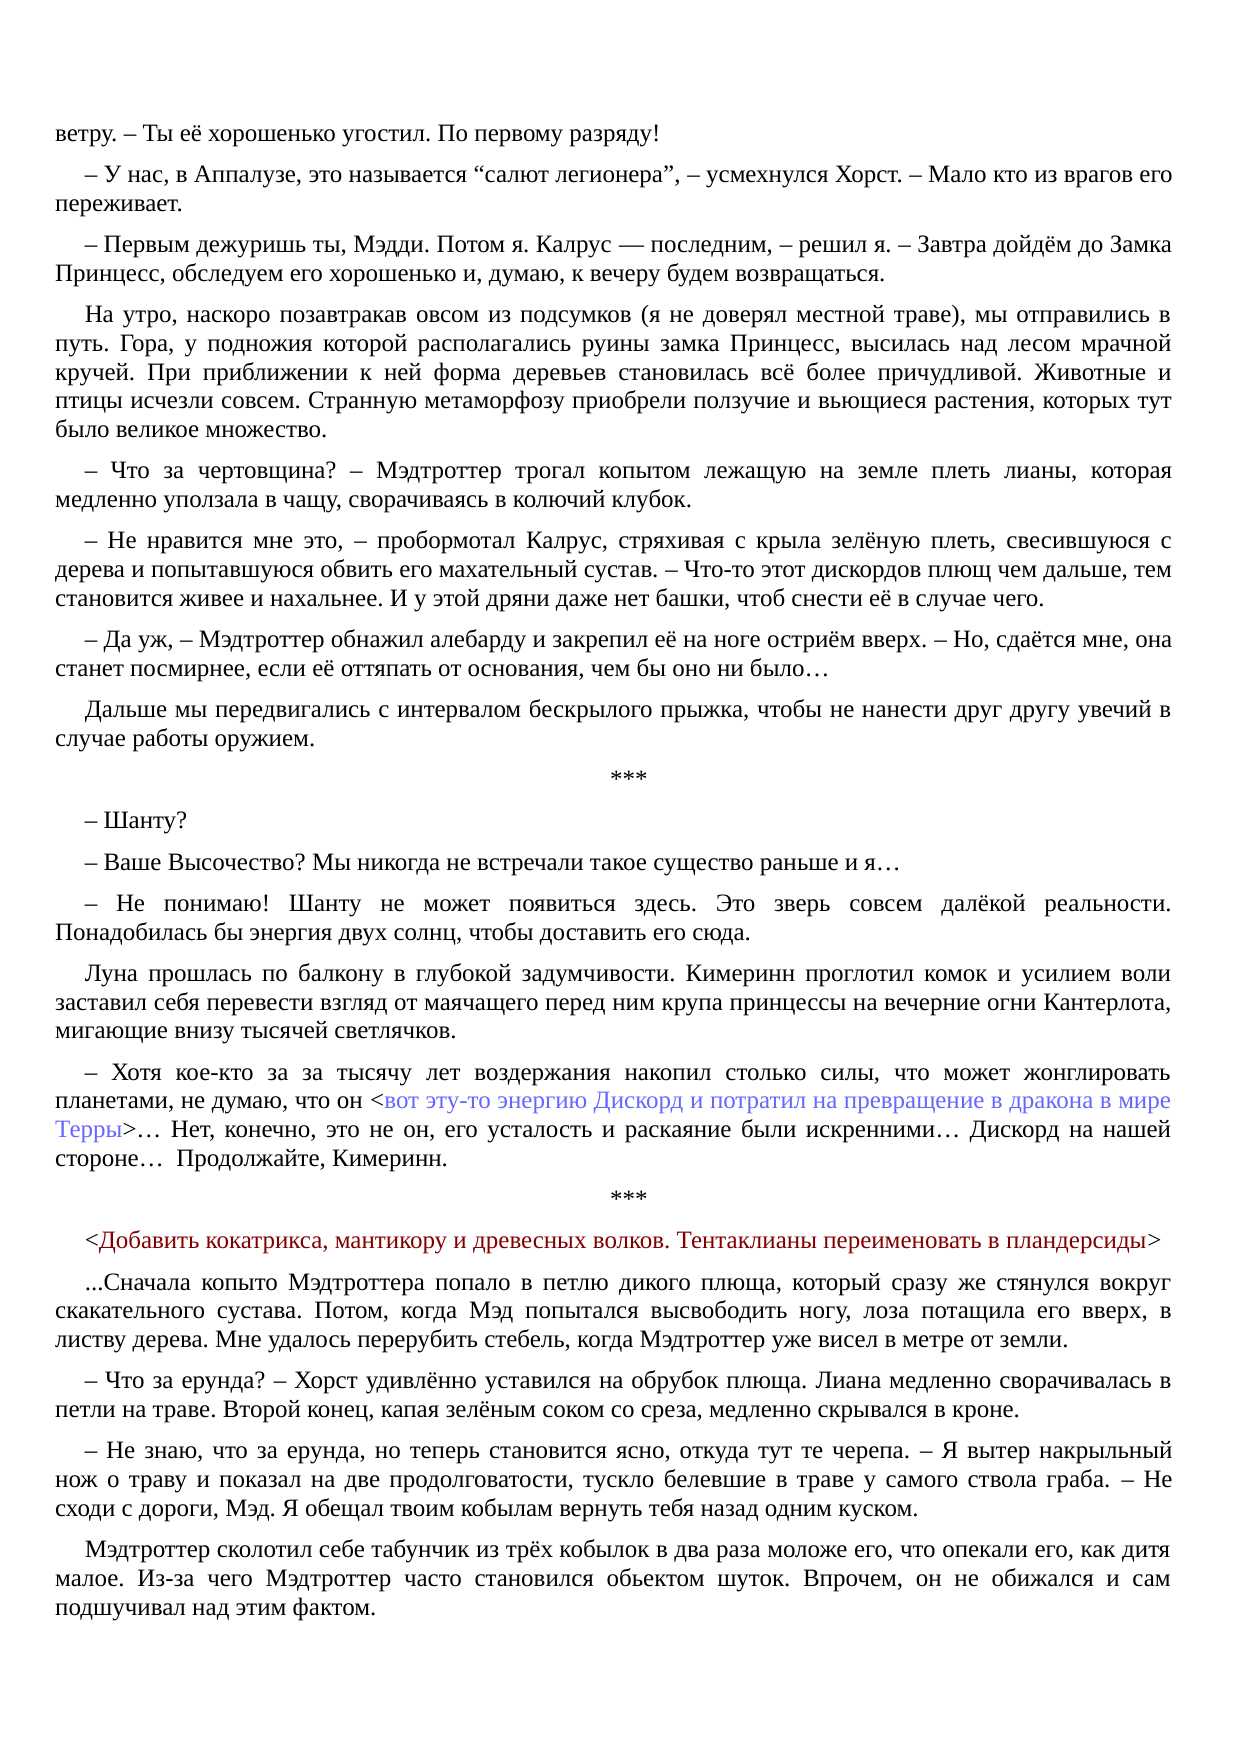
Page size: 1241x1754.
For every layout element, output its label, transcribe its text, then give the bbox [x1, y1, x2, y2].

text *** [55, 1184, 1172, 1213]
text – Хотя кое-кто за за тысячу лет воздержания накопил столько силы, что может жонглировать планетами, не думаю, что он <вот эту-то энергию Дискорд и потратил на превращение в дракона в мире Терры>… Нет, конечно, это не он, его усталость и раскаяние были искренними… Дискорд на нашей стороне… Продолжайте, Кимеринн. [55, 1057, 1172, 1172]
text – Что за ерунда? – Хорст удивлённо уставился на обрубок плюща. Лиана медленно сворачивалась в петли на траве. Второй конец, капая зелёным соком со среза, медленно скрывался в кроне. [55, 1366, 1172, 1423]
text – Не понимаю! Шанту не может появиться здесь. Это зверь совсем далёкой реальности. Понадобилась бы энергия двух солнц, чтобы доставить его сюда. [55, 888, 1172, 946]
text Мэдтроттер сколотил себе табунчик из трёх кобылок в два раза моложе его, что опекали его, как дитя малое. Из-за чего Мэдтроттер часто становился обьектом шуток. Впрочем, он не обижался и сам подшучивал над этим фактом. [55, 1534, 1172, 1621]
text На утро, наскоро позавтракав овсом из подсумков (я не доверял местной траве), мы отправились в путь. Гора, у подножия которой располагались руины замка Принцесс, высилась над лесом мрачной кручей. При приближении к ней форма деревьев становилась всё более причудливой. Животные и птицы исчезли совсем. Странную метаморфозу приобрели ползучие и вьющиеся растения, которых тут было великое множество. [55, 299, 1172, 443]
text – У нас, в Аппалузе, это называется “салют легионера”, – усмехнулся Хорст. – Мало кто из врагов его переживает. [55, 159, 1172, 217]
text ветру. – Ты её хорошенько угостил. По первому разряду! [55, 118, 1172, 147]
text Луна прошлась по балкону в глубокой задумчивости. Кимеринн проглотил комок и усилием воли заставил себя перевести взгляд от маячащего перед ним крупа принцессы на вечерние огни Кантерлота, мигающие внизу тысячей светлячков. [55, 958, 1172, 1044]
text <Добавить кокатрикса, мантикору и древесных волков. Тентаклианы переименовать в пландерсиды> [55, 1226, 1172, 1254]
text Дальше мы передвигались с интервалом бескрылого прыжка, чтобы не нанести друг другу увечий в случае работы оружием. [55, 694, 1172, 752]
text – Не знаю, что за ерунда, но теперь становится ясно, откуда тут те черепа. – Я вытер накрыльный нож о траву и показал на две продолговатости, тускло белевшие в траве у самого ствола граба. – Не сходи с дороги, Мэд. Я обещал твоим кобылам вернуть тебя назад одним куском. [55, 1436, 1172, 1522]
text – Ваше Высочество? Мы никогда не встречали такое существо раньше и я… [55, 847, 1172, 876]
text – Шанту? [55, 806, 1172, 834]
text – Не нравится мне это, – пробормотал Калрус, стряхивая с крыла зелёную плеть, свесившуюся с дерева и попытавшуюся обвить его махательный сустав. – Что-то этот дискордов плющ чем дальше, тем становится живее и нахальнее. И у этой дряни даже нет башки, чтоб снести её в случае чего. [55, 526, 1172, 612]
text *** [55, 764, 1172, 793]
text – Да уж, – Мэдтроттер обнажил алебарду и закрепил её на ноге остриём вверх. – Но, сдаётся мне, она станет посмирнее, если её оттяпать от основания, чем бы оно ни было… [55, 624, 1172, 682]
text ...Сначала копыто Мэдтроттера попало в петлю дикого плюща, который сразу же стянулся вокруг скакательного сустава. Потом, когда Мэд попытался высвободить ногу, лоза потащила его вверх, в листву дерева. Мне удалось перерубить стебель, когда Мэдтроттер уже висел в метре от земли. [55, 1267, 1172, 1353]
text – Первым дежуришь ты, Мэдди. Потом я. Калрус — последним, – решил я. – Завтра дойдём до Замка Принцесс, обследуем его хорошенько и, думаю, к вечеру будем возвращаться. [55, 229, 1172, 287]
text – Что за чертовщина? – Мэдтроттер трогал копытом лежащую на земле плеть лианы, которая медленно уползала в чащу, сворачиваясь в колючий клубок. [55, 456, 1172, 513]
